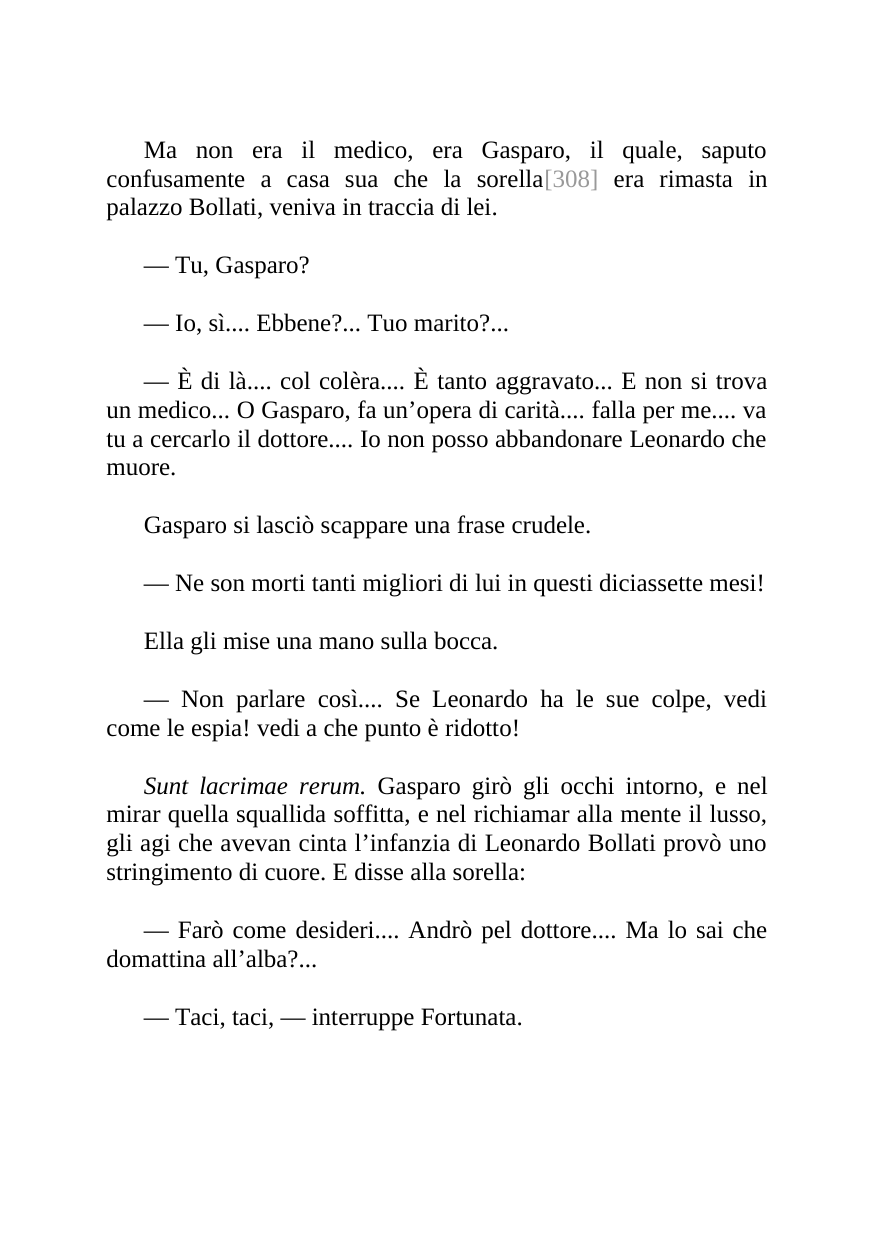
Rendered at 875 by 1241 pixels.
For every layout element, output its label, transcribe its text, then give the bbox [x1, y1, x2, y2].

text — È di là.... col colèra.... È tanto aggravato... E non si trova un medico... O Gasparo, fa un’opera di carità.... falla per me.... va tu a cercarlo il dottore.... Io non posso abbandonare Leonardo che muore. [106, 366, 768, 481]
text — Farò come desideri.... Andrò pel dottore.... Ma lo sai che domattina all’alba?... [106, 915, 768, 972]
text — Io, sì.... Ebbene?... Tuo marito?... [106, 308, 768, 337]
text — Taci, taci, — interruppe Fortunata. [106, 1002, 768, 1030]
text Ma non era il medico, era Gasparo, il quale, saputo confusamente a casa sua che la sorella[308] era rimasta in palazzo Bollati, veniva in traccia di lei. [106, 135, 768, 221]
text Gasparo si lasciò scappare una frase crudele. [106, 510, 768, 539]
text Sunt lacrimae rerum. Gasparo girò gli occhi intorno, e nel mirar quella squallida soffitta, e nel richiamar alla mente il lusso, gli agi che avevan cinta l’infanzia di Leonardo Bollati provò uno stringimento di cuore. E disse alla sorella: [106, 771, 768, 886]
text — Non parlare così.... Se Leonardo ha le sue colpe, vedi come le espia! vedi a che punto è ridotto! [106, 684, 768, 742]
text — Tu, Gasparo? [106, 250, 768, 279]
text Ella gli mise una mano sulla bocca. [106, 626, 768, 655]
text — Ne son morti tanti migliori di lui in questi diciassette mesi! [106, 568, 768, 597]
